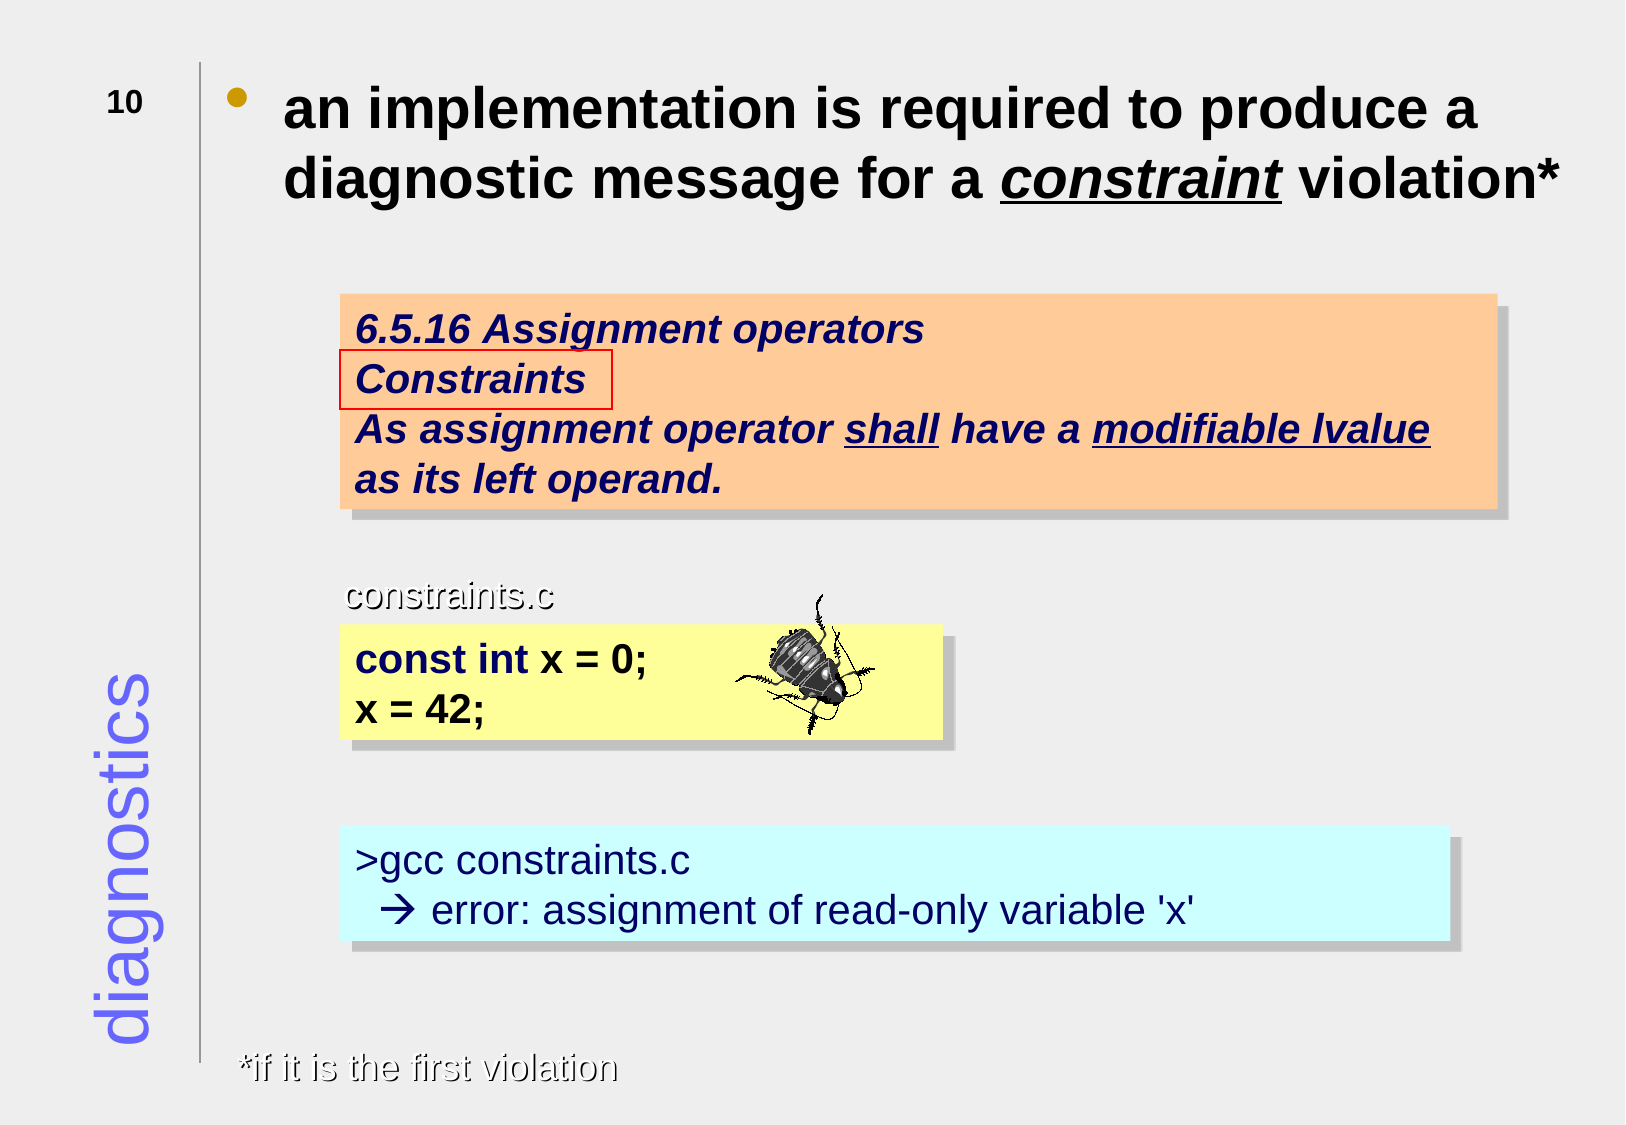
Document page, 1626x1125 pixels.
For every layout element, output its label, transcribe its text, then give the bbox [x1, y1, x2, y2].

text_box 6.5.16 Assignment operators Constraints As assignment operator shall have a modifiable lvalue as its left operand. [340, 293, 1498, 510]
text_box const int x = 0; x = 42; [340, 624, 943, 740]
text_box >gcc constraints.c  error: assignment of read-only variable 'x' [340, 825, 1451, 941]
title diagnostics [50, 187, 188, 1063]
text_box *if it is the first violation [221, 1034, 671, 1096]
list an implementation is required to produce a diagnostic message for a constraint violation* [212, 62, 1593, 1063]
text_box constraints.c [328, 562, 778, 623]
text_box [811, 700, 820, 715]
text_box 6.5.16 Assignment operators Constraints As assignment operator shall have a modifiable lvalue as its left operand. [341, 351, 611, 408]
text_box [840, 670, 858, 679]
text_box [760, 628, 845, 703]
